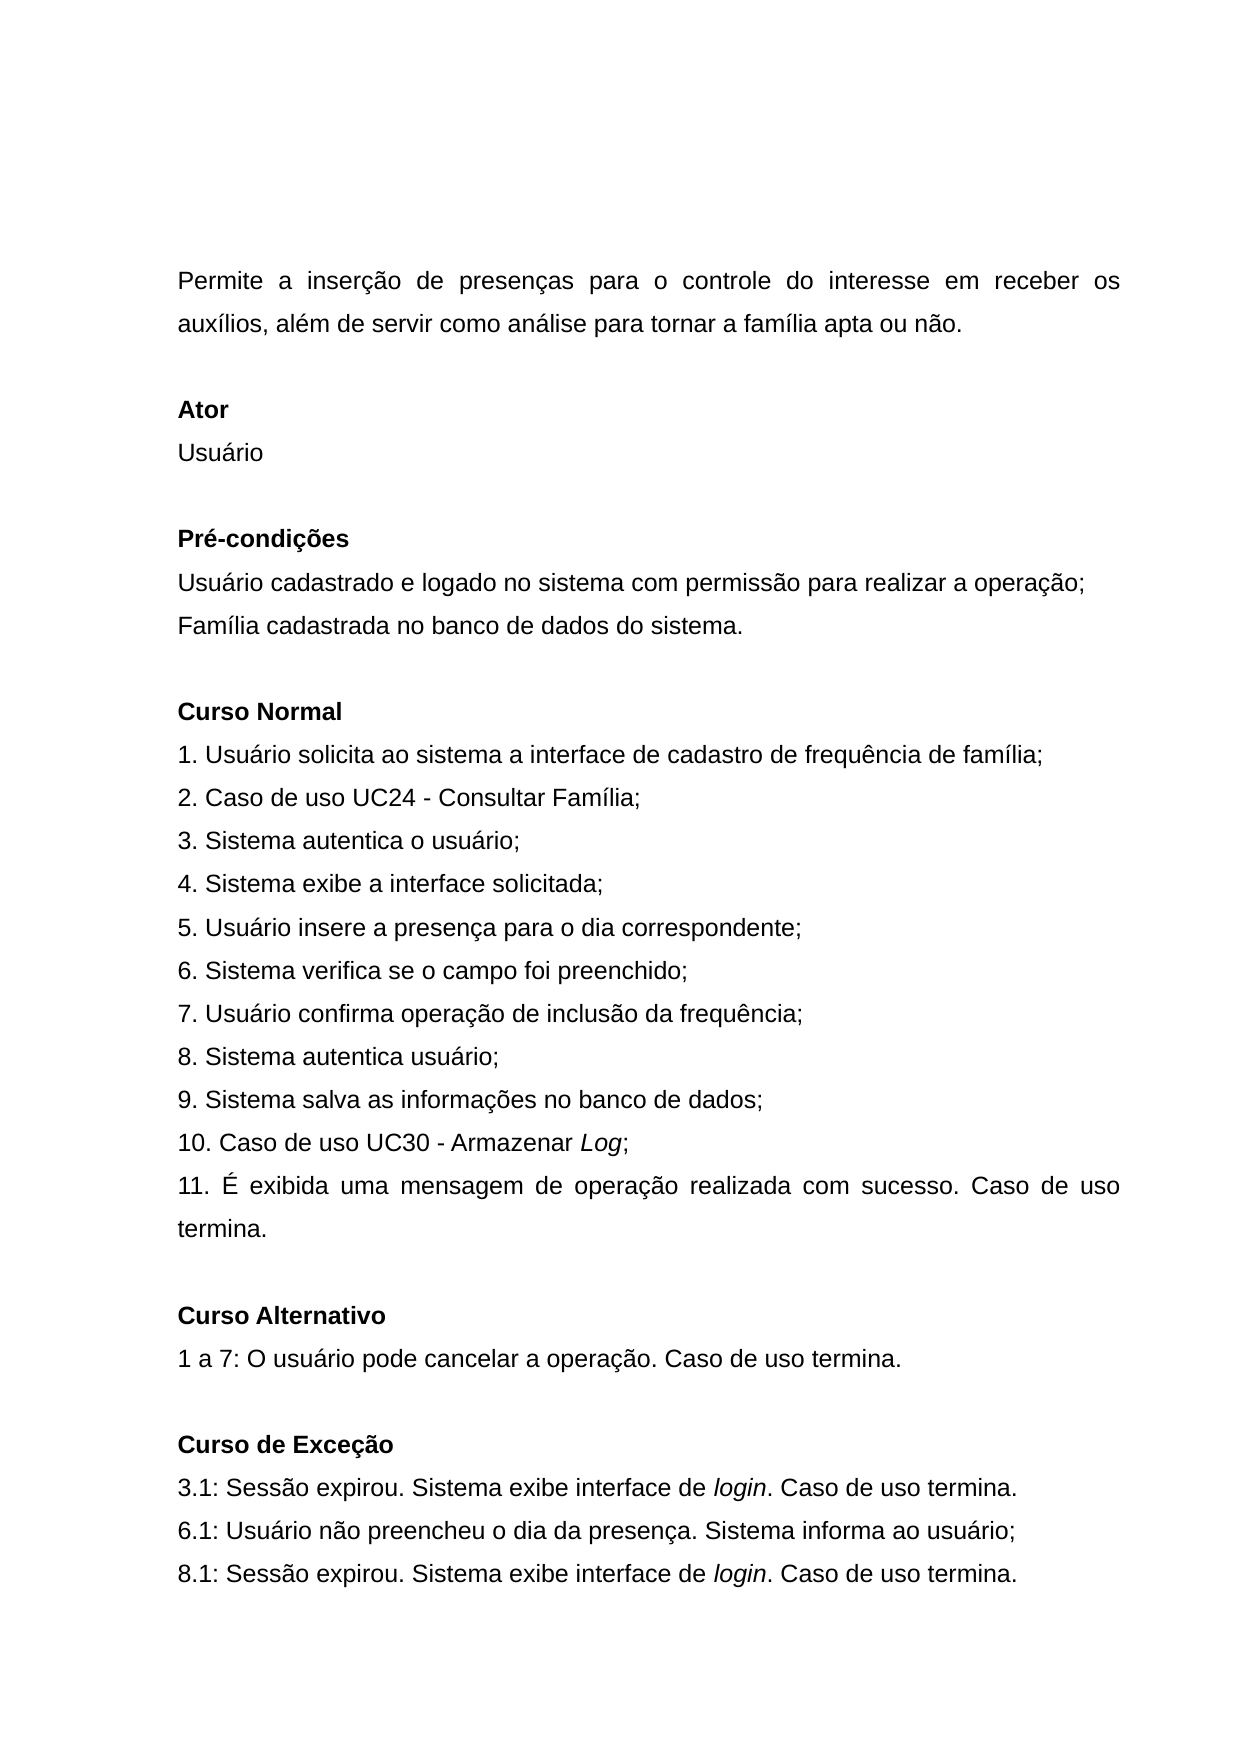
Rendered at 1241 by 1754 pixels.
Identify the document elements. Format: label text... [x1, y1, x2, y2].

text Permite a inserção de presenças para o controle do interesse em receber os auxílios, além de servir como análise para tornar a família apta ou não. [177, 266, 1122, 338]
text 3. Sistema autentica o usuário; [177, 826, 1122, 855]
text Curso Normal [177, 697, 1122, 726]
text Ator [177, 395, 1122, 424]
text 7. Usuário confirma operação de inclusão da frequência; [177, 999, 1122, 1028]
text 10. Caso de uso UC30 - Armazenar Log; [177, 1128, 1122, 1157]
text 6. Sistema verifica se o campo foi preenchido; [177, 956, 1122, 984]
text 6.1: Usuário não preencheu o dia da presença. Sistema informa ao usuário; [177, 1516, 1122, 1545]
text 9. Sistema salva as informações no banco de dados; [177, 1085, 1122, 1114]
text 1 a 7: O usuário pode cancelar a operação. Caso de uso termina. [177, 1344, 1122, 1373]
text Usuário cadastrado e logado no sistema com permissão para realizar a operação; [177, 568, 1122, 596]
text Curso de Exceção [177, 1430, 1122, 1459]
text 3.1: Sessão expirou. Sistema exibe interface de login. Caso de uso termina. [177, 1473, 1122, 1502]
text Pré-condições [177, 524, 1122, 553]
text Curso Alternativo [177, 1301, 1122, 1329]
text 5. Usuário insere a presença para o dia correspondente; [177, 913, 1122, 941]
text 8. Sistema autentica usuário; [177, 1042, 1122, 1071]
text 11. É exibida uma mensagem de operação realizada com sucesso. Caso de uso termina. [177, 1171, 1122, 1243]
text Usuário [177, 438, 1122, 467]
text 1. Usuário solicita ao sistema a interface de cadastro de frequência de família; [177, 740, 1122, 769]
text 4. Sistema exibe a interface solicitada; [177, 869, 1122, 898]
text 8.1: Sessão expirou. Sistema exibe interface de login. Caso de uso termina. [177, 1559, 1122, 1588]
text 2. Caso de uso UC24 - Consultar Família; [177, 783, 1122, 812]
text Família cadastrada no banco de dados do sistema. [177, 611, 1122, 639]
